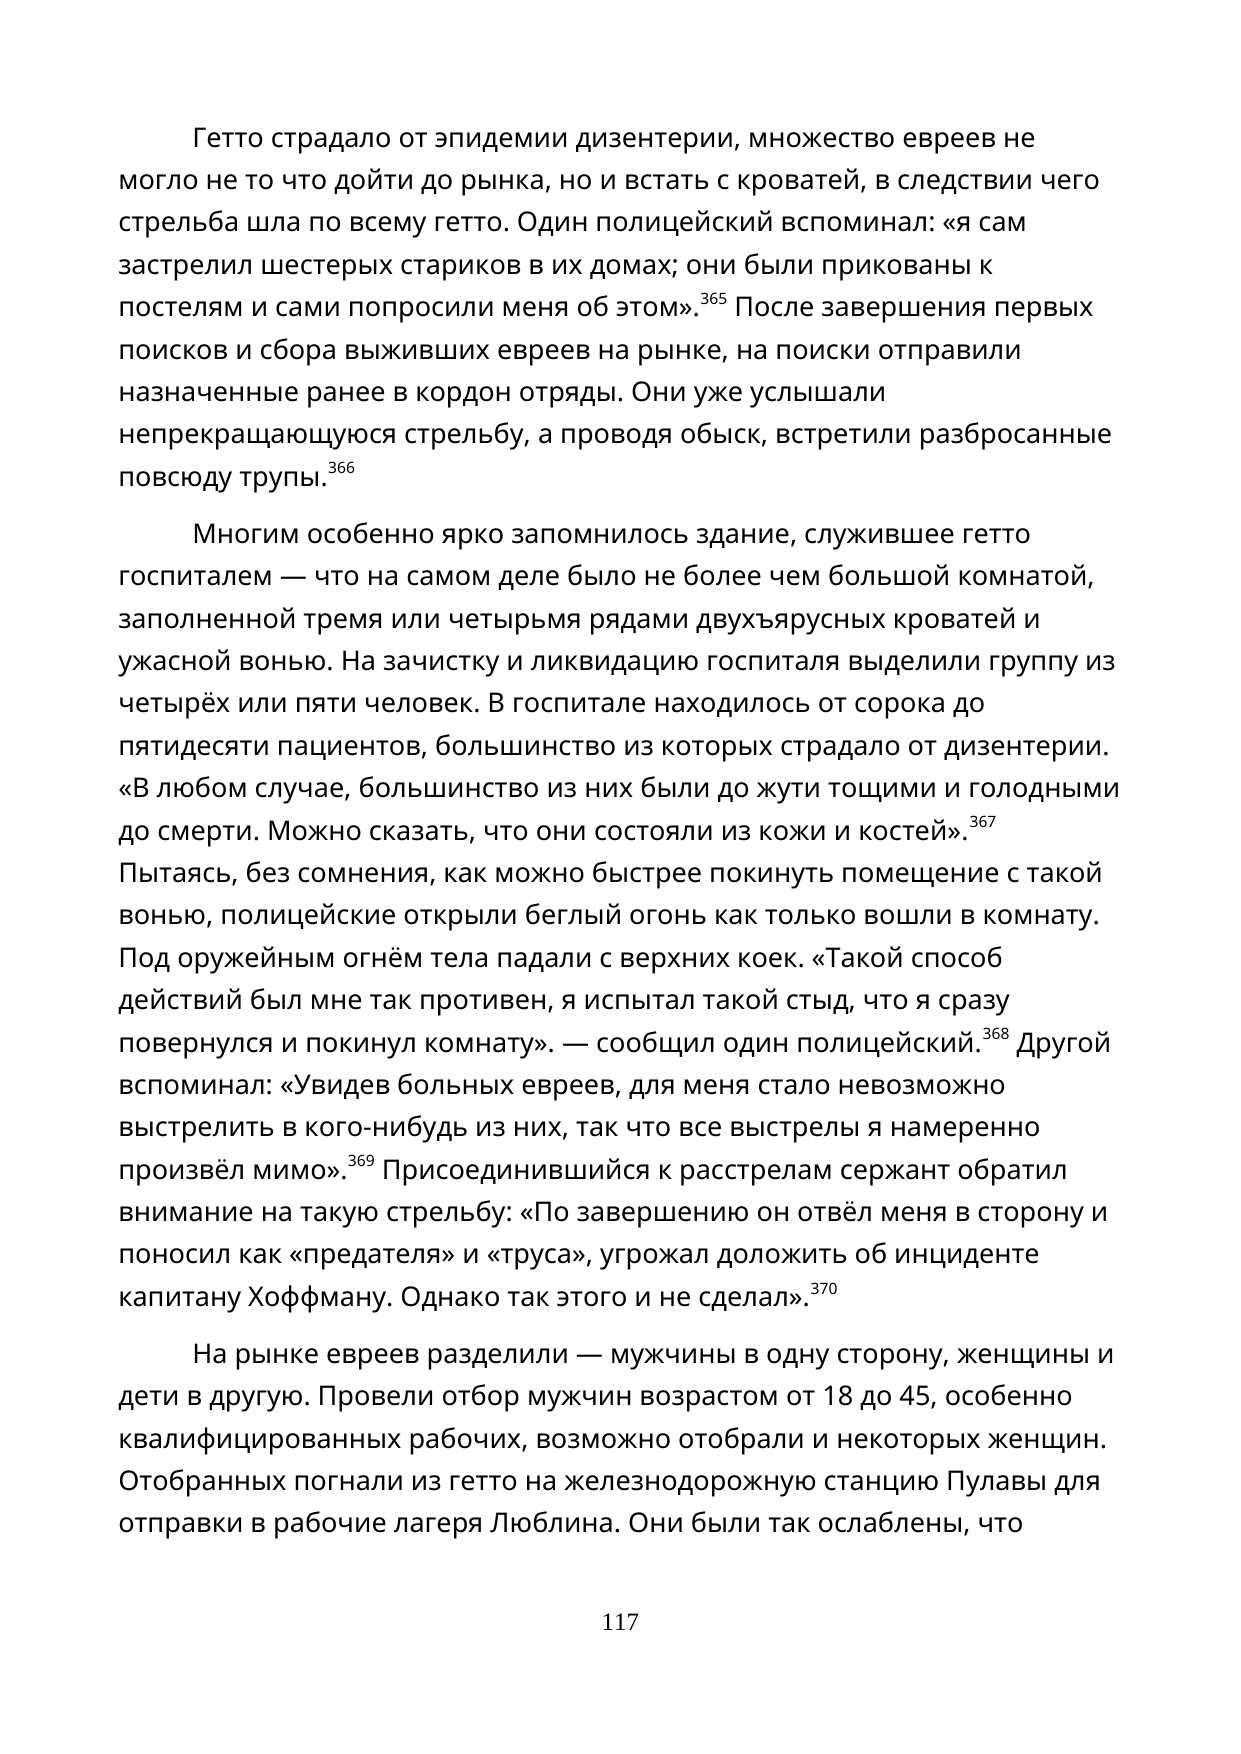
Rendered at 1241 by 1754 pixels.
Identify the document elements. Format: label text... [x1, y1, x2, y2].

text Многим особенно ярко запомнилось здание, служившее гетто госпиталем — что на самом деле было не более чем большой комнатой, заполненной тремя или четырьмя рядами двухъярусных кроватей и ужасной вонью. На зачистку и ликвидацию госпиталя выделили группу из четырёх или пяти человек. В госпитале находилось от сорока до пятидесяти пациентов, большинство из которых страдало от дизентерии. «В любом случае, большинство из них были до жути тощими и голодными до смерти. Можно сказать, что они состояли из кожи и костей». Пытаясь, без сомнения, как можно быстрее покинуть помещение с такой вонью, полицейские открыли беглый огонь как только вошли в комнату. Под оружейным огнём тела падали с верхних коек. «Такой способ действий был мне так противен, я испытал такой стыд, что я сразу повернулся и покинул комнату». — сообщил один полицейский. Другой вспоминал: «Увидев больных евреев, для меня стало невозможно выстрелить в кого-нибудь из них, так что все выстрелы я намеренно произвёл мимо». Присоединившийся к расстрелам сержант обратил внимание на такую стрельбу: «По завершению он отвёл меня в сторону и поносил как «предателя» и «труса», угрожал доложить об инциденте капитану Хоффману. Однако так этого и не сделал». [118, 514, 1122, 1314]
text На рынке евреев разделили — мужчины в одну сторону, женщины и дети в другую. Провели отбор мужчин возрастом от 18 до 45, особенно квалифицированных рабочих, возможно отобрали и некоторых женщин. Отобранных погнали из гетто на железнодорожную станцию Пулавы для отправки в рабочие лагеря Люблина. Они были так ослаблены, что [118, 1334, 1122, 1541]
text Гетто страдало от эпидемии дизентерии, множество евреев не могло не то что дойти до рынка, но и встать с кроватей, в следствии чего стрельба шла по всему гетто. Один полицейский вспоминал: «я сам застрелил шестерых стариков в их домах; они были прикованы к постелям и сами попросили меня об этом». После завершения первых поисков и сбора выживших евреев на рынке, на поиски отправили назначенные ранее в кордон отряды. Они уже услышали непрекращающуюся стрельбу, а проводя обыск, встретили разбросанные повсюду трупы. [118, 118, 1122, 494]
